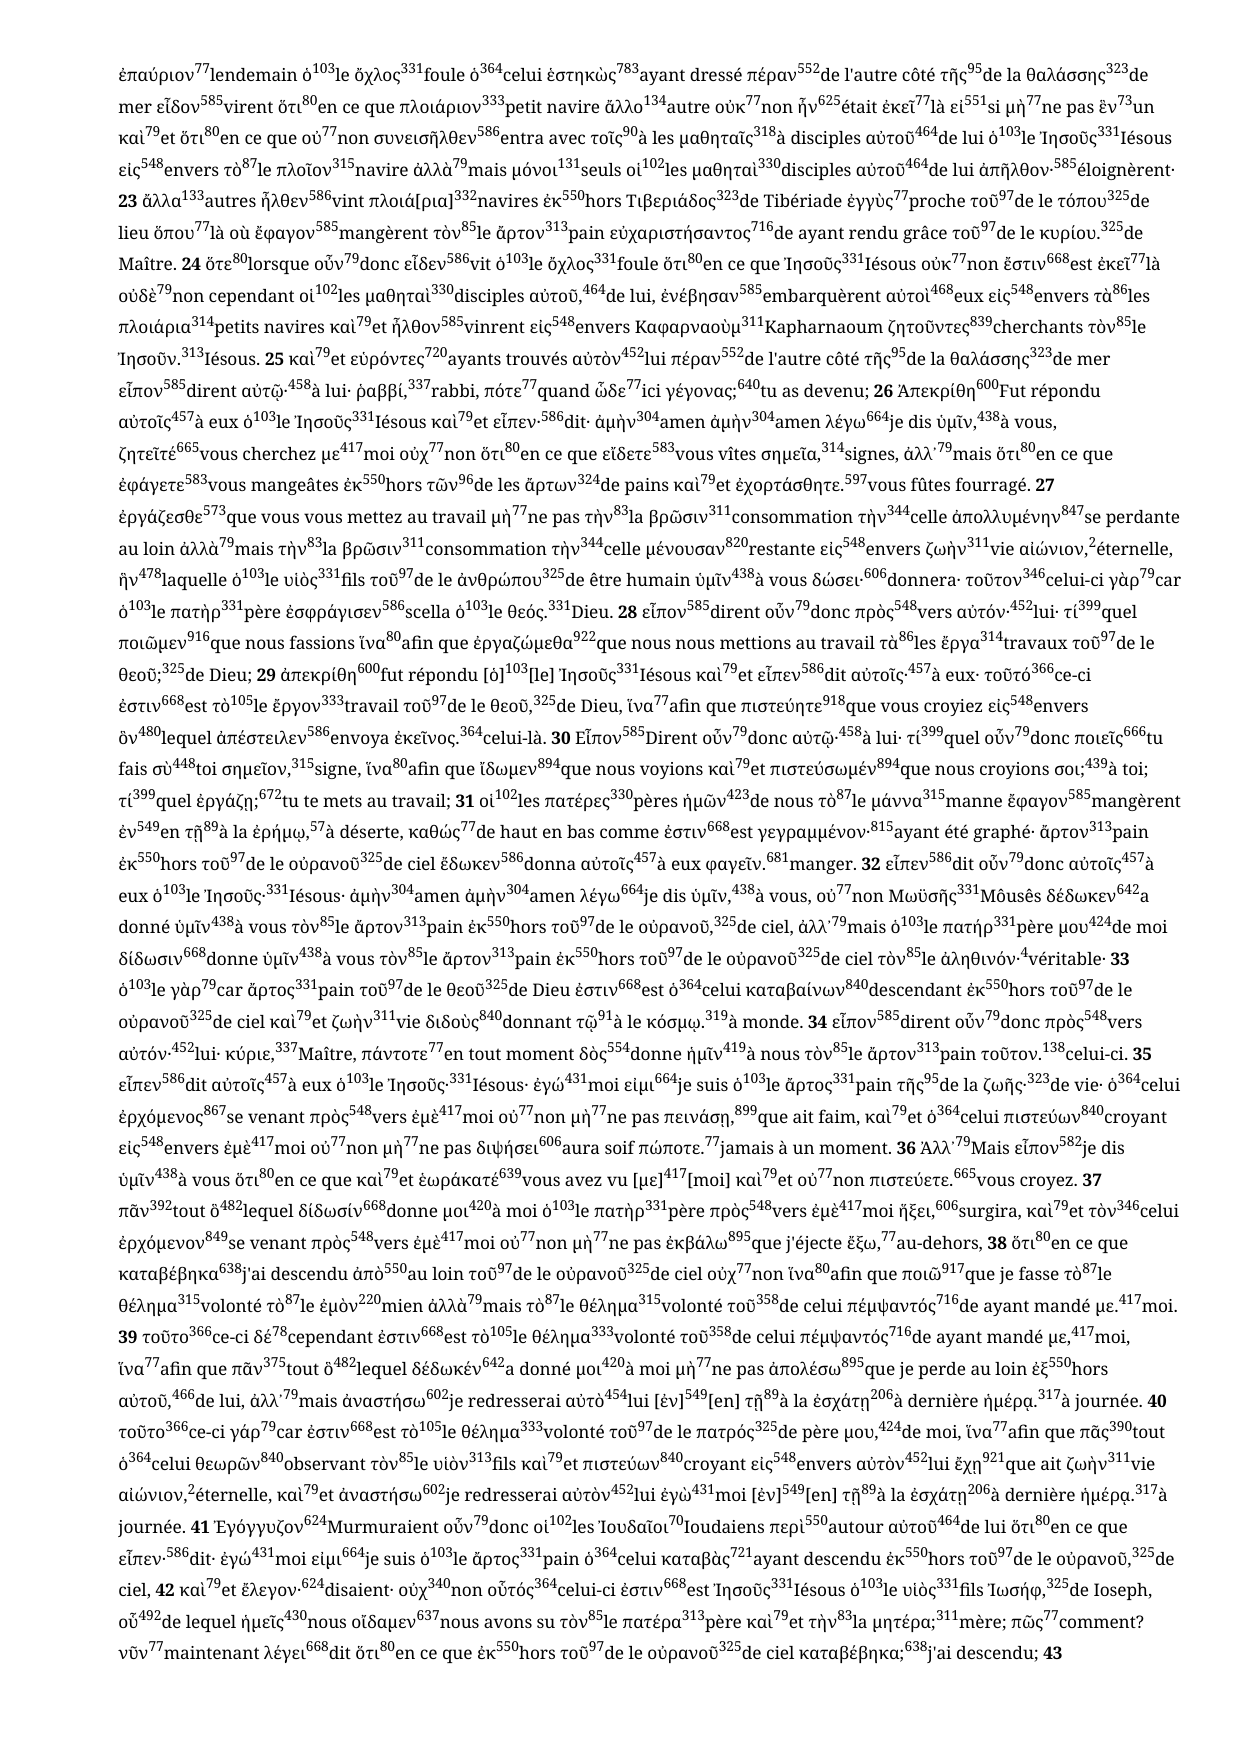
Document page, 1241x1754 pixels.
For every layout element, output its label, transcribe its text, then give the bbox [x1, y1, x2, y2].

text 1 Μετὰ548Après ταῦτα347ces-ci ἀπῆλθεν586éloigna ὁ103le Ἰησοῦς331Iésous πέραν552de l'autre côté τῆς95de la θαλάσσης323de mer τῆς95de la Γαλιλαίας323de Galilée τῆς95de la Τιβεριάδος.323de Tibériade. 2 ἠκολούθει625suivait δὲ78cependant αὐτῷ458à lui ὄχλος331foule πολύς,287nombreux, ὅτι80en ce que ἐθεώρουν624observaient τὰ86les σημεῖα314signes ἃ481lesquels ἐποίει625faisait ἐπὶ550sur τῶν357de ceux ἀσθενούντων.833de étants infirme. 3 ἀνῆλθεν586vint de bas en haut δὲ78cependant εἰς548envers τὸ87le ὄρος315montagne Ἰησοῦς331Iésous καὶ79et ἐκεῖ77là ἐκάθητο631se était assis μετὰ550avec τῶν96de les μαθητῶν324de disciples αὐτοῦ.464de lui. 4 ἦν625était δὲ78cependant ἐγγὺς77proche τὸ105le πάσχα,333pâque, ἡ101la ἑορτὴ329fête τῶν96de les Ἰουδαίων.64de Ioudaiens. 5 Ἐπάρας721Ayant surélevé οὖν79donc τοὺς244les ὀφθαλμοὺς312yeux ὁ103le Ἰησοῦς331Iésous καὶ79et θεασάμενος740se ayant contemplé ὅτι80en ce que πολὺς287nombreux ὄχλος331foule ἔρχεται674se vient πρὸς548vers αὐτὸν452lui λέγει668dit πρὸς548vers Φίλιππον·313Philippe· πόθεν77d'où? ἀγοράσωμεν894que nous achetions à l'agora ἄρτους312pains ἵνα80afin que φάγωσιν898que mangent οὗτοι;363ceux-ci; 6 τοῦτο348ce-ci δὲ78cependant ἔλεγεν625disait πειράζων840mettant en tentation αὐτόν·452lui· αὐτὸς469lui γὰρ79car ᾔδει659avait su τί399quel ἔμελλεν625imminait ποιεῖν.689faire. 7 ἀπεκρίθη600fut répondu αὐτῷ458à lui [ὁ]364[celui] Φίλιππος·331Philippe· διακοσίων192de deux cents δηναρίων326de deniers ἄρτοι330pains οὐκ77non ἀρκοῦσιν667suffisent αὐτοῖς457à eux ἵνα80afin que ἕκαστος390chacun βραχύ55court [τι]375[un quelconque] λάβῃ.899que prenne. 8 λέγει668dit αὐτῷ458à lui εἷς71un ἐκ550hors τῶν96de les μαθητῶν324de disciples αὐτοῦ,464de lui, Ἀνδρέας331André ὁ103le ἀδελφὸς331frère Σίμωνος325de Simon Πέτρου·325de Pierre· 9 ἔστιν668est παιδάριον333enfant petiot ὧδε77ici ὃς498lequel ἔχει668a πέντε178cinq ἄρτους312pains κριθίνους3d'orges καὶ79et δύο180deux ὀψάρια·314fretins· ἀλλὰ79mais ταῦτα365ces-ci τί412quel ἐστιν668est εἰς548envers τοσούτους;345aussi grands; 10 εἶπεν586dit ὁ103le Ἰησοῦς·331Iésous· ποιήσατε553faites τοὺς84les ἀνθρώπους312êtres humains ἀναπεσεῖν.681tomber de bas en haut. ἦν625était δὲ78cependant χόρτος331herbe πολὺς287nombreux ἐν549en τῷ91à le τόπῳ.319à lieu. ἀνέπεσαν585tombèrent de bas en haut οὖν79donc οἱ102les ἄνδρες330hommes τὸν85le ἀριθμὸν313nombre ὡς77comme πεντακισχίλιοι.70cinq mille. 11 ἔλαβεν586prit οὖν79donc τοὺς84les ἄρτους312pains ὁ103le Ἰησοῦς331Iésous καὶ79et εὐχαριστήσας721ayant rendu grâce διέδωκεν586distribua τοῖς351à ceux ἀνακειμένοις854à se couchants de bas en haut ὁμοίως77semblablement καὶ77aussi ἐκ550hors τῶν98de les ὀψαρίων326de fretins ὅσον482autant lequel ἤθελον.624voulaient. 12 ὡς80comme δὲ78cependant ἐνεπλήσθησαν,599furent rempli dans, λέγει668dit τοῖς90à les μαθηταῖς318à disciples αὐτοῦ·464de lui· συναγάγετε553menez ensemble τὰ86les περισσεύσαντα708ayants surabondés κλάσματα,314morceaux, ἵνα80afin que μή77ne pas τι392un quelconque ἀπόληται.905que se perde au loin. 13 συνήγαγον585menèrent ensemble οὖν79donc καὶ79et ἐγέμισαν585remplirent pleinement δώδεκα178douze κοφίνους312couffins κλασμάτων326de morceaux ἐκ550hors τῶν96de les πέντε190de cinq ἄρτων324de pains τῶν96de les κριθίνων15de d'orges ἃ499lesquels ἐπερίσσευσαν585surabondèrent τοῖς351à ceux βεβρωκόσιν.773à ayants dévorés. 14 Οἱ102Les οὖν79donc ἄνθρωποι330êtres humains ἰδόντες720ayants vus ὃ482lequel ἐποίησεν586fit σημεῖον315signe ἔλεγον624disaient ὅτι80en ce que οὗτός364celui-ci ἐστιν668est ἀληθῶς77vraiment ὁ103le προφήτης331prophète ὁ498celui ἐρχόμενος867se venant εἰς548envers τὸν85le κόσμον.313monde. 15 Ἰησοῦς331Iésous οὖν79donc γνοὺς721ayant connu ὅτι80en ce que μέλλουσιν667imminent ἔρχεσθαι690se venir καὶ79et ἁρπάζειν689ravir αὐτὸν452lui ἵνα80afin que ποιήσωσιν898que fassent βασιλέα,313roi, ἀνεχώρησεν586replaça πάλιν77de nouveau εἰς548envers τὸ87le ὄρος315montagne αὐτὸς542lui-même μόνος.132seul. 16 Ὡς80Comme δὲ78cependant ὀψία69tardive ἐγένετο592se devint κατέβησαν585descendirent οἱ102les μαθηταὶ330disciples αὐτοῦ464de lui ἐπὶ548sur τὴν83la θάλασσαν311mer 17 καὶ79et ἐμβάντες720ayants embarqués εἰς548envers πλοῖον315navire ἤρχοντο630se venaient πέραν552de l'autre côté τῆς95de la θαλάσσης323de mer εἰς548envers Καφαρναούμ.311Kapharnaoum. καὶ79et σκοτία329ténèbre ἤδη77déjà ἐγεγόνει659avait devenu καὶ79et οὔπω77non encore ἐληλύθει659avait venu πρὸς548vers αὐτοὺς451eux ὁ103le Ἰησοῦς,331Iésous, 18 ἥ101la τε79en outre θάλασσα329mer ἀνέμου325de vent μεγάλου16de grand πνέοντος834de soufflant διεγείρετο.636était réveillé. 19 ἐληλακότες782ayants propulsés οὖν79donc ὡς77comme σταδίους312stades εἴκοσι178vingt πέντε178cinq ἢ79ou τριάκοντα178trente θεωροῦσιν667observent τὸν85le Ἰησοῦν313Iésous περιπατοῦντα822piétinant autour ἐπὶ550sur τῆς95de la θαλάσσης323de mer καὶ79et ἐγγὺς77proche τοῦ99de le πλοίου327de navire γινόμενον,849se devenant, καὶ79et ἐφοβήθησαν.599furent effrayé. 20 ὁ469celui δὲ78cependant λέγει668dit αὐτοῖς·457à eux· ἐγώ431moi εἰμι·664je suis· μὴ77ne pas φοβεῖσθε.573que vous vous effrayez. 21 ἤθελον624voulaient οὖν79donc λαβεῖν681prendre αὐτὸν452lui εἰς548envers τὸ87le πλοῖον,315navire, καὶ79et εὐθέως77directement ἐγένετο592se devint τὸ105le πλοῖον333navire ἐπὶ550sur τῆς95de la γῆς323de terre εἰς548envers ἣν478laquelle ὑπῆγον.624dirigeaient en arrière. 22 Τῇ350à Celle ἐπαύριον77lendemain ὁ103le ὄχλος331foule ὁ364celui ἑστηκὼς783ayant dressé πέραν552de l'autre côté τῆς95de la θαλάσσης323de mer εἶδον585virent ὅτι80en ce que πλοιάριον333petit navire ἄλλο134autre οὐκ77non ἦν625était ἐκεῖ77là εἰ551si μὴ77ne pas ἓν73un καὶ79et ὅτι80en ce que οὐ77non συνεισῆλθεν586entra avec τοῖς90à les μαθηταῖς318à disciples αὐτοῦ464de lui ὁ103le Ἰησοῦς331Iésous εἰς548envers τὸ87le πλοῖον315navire ἀλλὰ79mais μόνοι131seuls οἱ102les μαθηταὶ330disciples αὐτοῦ464de lui ἀπῆλθον·585éloignèrent· 23 ἄλλα133autres ἦλθεν586vint πλοιά[ρια]332navires ἐκ550hors Τιβεριάδος323de Tibériade ἐγγὺς77proche τοῦ97de le τόπου325de lieu ὅπου77là où ἔφαγον585mangèrent τὸν85le ἄρτον313pain εὐχαριστήσαντος716de ayant rendu grâce τοῦ97de le κυρίου.325de Maître. 24 ὅτε80lorsque οὖν79donc εἶδεν586vit ὁ103le ὄχλος331foule ὅτι80en ce que Ἰησοῦς331Iésous οὐκ77non ἔστιν668est ἐκεῖ77là οὐδὲ79non cependant οἱ102les μαθηταὶ330disciples αὐτοῦ,464de lui, ἐνέβησαν585embarquèrent αὐτοὶ468eux εἰς548envers τὰ86les πλοιάρια314petits navires καὶ79et ἦλθον585vinrent εἰς548envers Καφαρναοὺμ311Kapharnaoum ζητοῦντες839cherchants τὸν85le Ἰησοῦν.313Iésous. 25 καὶ79et εὑρόντες720ayants trouvés αὐτὸν452lui πέραν552de l'autre côté τῆς95de la θαλάσσης323de mer εἶπον585dirent αὐτῷ·458à lui· ῥαββί,337rabbi, πότε77quand ὧδε77ici γέγονας;640tu as devenu; 26 Ἀπεκρίθη600Fut répondu αὐτοῖς457à eux ὁ103le Ἰησοῦς331Iésous καὶ79et εἶπεν·586dit· ἀμὴν304amen ἀμὴν304amen λέγω664je dis ὑμῖν,438à vous, ζητεῖτέ665vous cherchez με417moi οὐχ77non ὅτι80en ce que εἴδετε583vous vîtes σημεῖα,314signes, ἀλλ᾽79mais ὅτι80en ce que ἐφάγετε583vous mangeâtes ἐκ550hors τῶν96de les ἄρτων324de pains καὶ79et ἐχορτάσθητε.597vous fûtes fourragé. 27 ἐργάζεσθε573que vous vous mettez au travail μὴ77ne pas τὴν83la βρῶσιν311consommation τὴν344celle ἀπολλυμένην847se perdante au loin ἀλλὰ79mais τὴν83la βρῶσιν311consommation τὴν344celle μένουσαν820restante εἰς548envers ζωὴν311vie αἰώνιον,2éternelle, ἣν478laquelle ὁ103le υἱὸς331fils τοῦ97de le ἀνθρώπου325de être humain ὑμῖν438à vous δώσει·606donnera· τοῦτον346celui-ci γὰρ79car ὁ103le πατὴρ331père ἐσφράγισεν586scella ὁ103le θεός.331Dieu. 28 εἶπον585dirent οὖν79donc πρὸς548vers αὐτόν·452lui· τί399quel ποιῶμεν916que nous fassions ἵνα80afin que ἐργαζώμεθα922que nous nous mettions au travail τὰ86les ἔργα314travaux τοῦ97de le θεοῦ;325de Dieu; 29 ἀπεκρίθη600fut répondu [ὁ]103[le] Ἰησοῦς331Iésous καὶ79et εἶπεν586dit αὐτοῖς·457à eux· τοῦτό366ce-ci ἐστιν668est τὸ105le ἔργον333travail τοῦ97de le θεοῦ,325de Dieu, ἵνα77afin que πιστεύητε918que vous croyiez εἰς548envers ὃν480lequel ἀπέστειλεν586envoya ἐκεῖνος.364celui-là. 30 Εἶπον585Dirent οὖν79donc αὐτῷ·458à lui· τί399quel οὖν79donc ποιεῖς666tu fais σὺ448toi σημεῖον,315signe, ἵνα80afin que ἴδωμεν894que nous voyions καὶ79et πιστεύσωμέν894que nous croyions σοι;439à toi; τί399quel ἐργάζῃ;672tu te mets au travail; 31 οἱ102les πατέρες330pères ἡμῶν423de nous τὸ87le μάννα315manne ἔφαγον585mangèrent ἐν549en τῇ89à la ἐρήμῳ,57à déserte, καθώς77de haut en bas comme ἐστιν668est γεγραμμένον·815ayant été graphé· ἄρτον313pain ἐκ550hors τοῦ97de le οὐρανοῦ325de ciel ἔδωκεν586donna αὐτοῖς457à eux φαγεῖν.681manger. 32 εἶπεν586dit οὖν79donc αὐτοῖς457à eux ὁ103le Ἰησοῦς·331Iésous· ἀμὴν304amen ἀμὴν304amen λέγω664je dis ὑμῖν,438à vous, οὐ77non Μωϋσῆς331Môusês δέδωκεν642a donné ὑμῖν438à vous τὸν85le ἄρτον313pain ἐκ550hors τοῦ97de le οὐρανοῦ,325de ciel, ἀλλ᾽79mais ὁ103le πατήρ331père μου424de moi δίδωσιν668donne ὑμῖν438à vous τὸν85le ἄρτον313pain ἐκ550hors τοῦ97de le οὐρανοῦ325de ciel τὸν85le ἀληθινόν·4véritable· 33 ὁ103le γὰρ79car ἄρτος331pain τοῦ97de le θεοῦ325de Dieu ἐστιν668est ὁ364celui καταβαίνων840descendant ἐκ550hors τοῦ97de le οὐρανοῦ325de ciel καὶ79et ζωὴν311vie διδοὺς840donnant τῷ91à le κόσμῳ.319à monde. 34 εἶπον585dirent οὖν79donc πρὸς548vers αὐτόν·452lui· κύριε,337Maître, πάντοτε77en tout moment δὸς554donne ἡμῖν419à nous τὸν85le ἄρτον313pain τοῦτον.138celui-ci. 35 εἶπεν586dit αὐτοῖς457à eux ὁ103le Ἰησοῦς·331Iésous· ἐγώ431moi εἰμι664je suis ὁ103le ἄρτος331pain τῆς95de la ζωῆς·323de vie· ὁ364celui ἐρχόμενος867se venant πρὸς548vers ἐμὲ417moi οὐ77non μὴ77ne pas πεινάσῃ,899que ait faim, καὶ79et ὁ364celui πιστεύων840croyant εἰς548envers ἐμὲ417moi οὐ77non μὴ77ne pas διψήσει606aura soif πώποτε.77jamais à un moment. 36 Ἀλλ᾽79Mais εἶπον582je dis ὑμῖν438à vous ὅτι80en ce que καὶ79et ἑωράκατέ639vous avez vu [με]417[moi] καὶ79et οὐ77non πιστεύετε.665vous croyez. 37 πᾶν392tout ὃ482lequel δίδωσίν668donne μοι420à moi ὁ103le πατὴρ331père πρὸς548vers ἐμὲ417moi ἥξει,606surgira, καὶ79et τὸν346celui ἐρχόμενον849se venant πρὸς548vers ἐμὲ417moi οὐ77non μὴ77ne pas ἐκβάλω895que j'éjecte ἔξω,77au-dehors, 38 ὅτι80en ce que καταβέβηκα638j'ai descendu ἀπὸ550au loin τοῦ97de le οὐρανοῦ325de ciel οὐχ77non ἵνα80afin que ποιῶ917que je fasse τὸ87le θέλημα315volonté τὸ87le ἐμὸν220mien ἀλλὰ79mais τὸ87le θέλημα315volonté τοῦ358de celui πέμψαντός716de ayant mandé με.417moi. 39 τοῦτο366ce-ci δέ78cependant ἐστιν668est τὸ105le θέλημα333volonté τοῦ358de celui πέμψαντός716de ayant mandé με,417moi, ἵνα77afin que πᾶν375tout ὃ482lequel δέδωκέν642a donné μοι420à moi μὴ77ne pas ἀπολέσω895que je perde au loin ἐξ550hors αὐτοῦ,466de lui, ἀλλ᾽79mais ἀναστήσω602je redresserai αὐτὸ454lui [ἐν]549[en] τῇ89à la ἐσχάτῃ206à dernière ἡμέρᾳ.317à journée. 40 τοῦτο366ce-ci γάρ79car ἐστιν668est τὸ105le θέλημα333volonté τοῦ97de le πατρός325de père μου,424de moi, ἵνα77afin que πᾶς390tout ὁ364celui θεωρῶν840observant τὸν85le υἱὸν313fils καὶ79et πιστεύων840croyant εἰς548envers αὐτὸν452lui ἔχῃ921que ait ζωὴν311vie αἰώνιον,2éternelle, καὶ79et ἀναστήσω602je redresserai αὐτὸν452lui ἐγὼ431moi [ἐν]549[en] τῇ89à la ἐσχάτῃ206à dernière ἡμέρᾳ.317à journée. 41 Ἐγόγγυζον624Murmuraient οὖν79donc οἱ102les Ἰουδαῖοι70Ioudaiens περὶ550autour αὐτοῦ464de lui ὅτι80en ce que εἶπεν·586dit· ἐγώ431moi εἰμι664je suis ὁ103le ἄρτος331pain ὁ364celui καταβὰς721ayant descendu ἐκ550hors τοῦ97de le οὐρανοῦ,325de ciel, 42 καὶ79et ἔλεγον·624disaient· οὐχ340non οὗτός364celui-ci ἐστιν668est Ἰησοῦς331Iésous ὁ103le υἱὸς331fils Ἰωσήφ,325de Ioseph, οὗ492de lequel ἡμεῖς430nous οἴδαμεν637nous avons su τὸν85le πατέρα313père καὶ79et τὴν83la μητέρα;311mère; πῶς77comment? νῦν77maintenant λέγει668dit ὅτι80en ce que ἐκ550hors τοῦ97de le οὐρανοῦ325de ciel καταβέβηκα;638j'ai descendu; 43 ἀπεκρίθη600fut répondu Ἰησοῦς331Iésous καὶ79et εἶπεν586dit αὐτοῖς·457à eux· μὴ77ne pas γογγύζετε569murmurez μετ᾽550avec ἀλλήλων.504de les uns les autres. 44 οὐδεὶς390aucun δύναται674se peut ἐλθεῖν681venir πρός548vers με417moi ἐὰν80si le cas échéant μὴ77ne pas ὁ103le πατὴρ331père ὁ364celui πέμψας721ayant mandé με417moi ἑλκύσῃ899que tire αὐτόν,452lui, κἀγὼ431et moi ἀναστήσω602je redresserai αὐτὸν452lui ἐν549en τῇ89à la ἐσχάτῃ206à dernière ἡμέρᾳ.317à journée. 45 ἔστιν668est γεγραμμένον815ayant été graphé ἐν549en τοῖς90à les προφήταις·318à prophètes· καὶ79et ἔσονται611se seront πάντες286tous διδακτοὶ70enseignés θεοῦ·325de Dieu· πᾶς390tout ὁ364celui ἀκούσας721ayant écouté παρὰ550à côté τοῦ97de le πατρὸς325de père καὶ79et μαθὼν721ayant appris ἔρχεται674se vient πρὸς548vers ἐμέ.417moi. 46 οὐχ77non ὅτι80en ce que τὸν85le πατέρα313père ἑώρακέν642a vu τις390un quelconque εἰ551si μὴ77ne pas ὁ364celui ὢν840étant παρὰ550à côté τοῦ97de le θεοῦ,325de Dieu, οὗτος364celui-ci ἑώρακεν642a vu τὸν85le πατέρα.313père. 47 Ἀμὴν304Amen ἀμὴν304amen λέγω664je dis ὑμῖν,438à vous, ὁ364celui πιστεύων840croyant ἔχει668a ζωὴν311vie αἰώνιον.2éternelle. 48 Ἐγώ431Moi εἰμι664je suis ὁ103le ἄρτος331pain τῆς95de la ζωῆς.323de vie. 49 οἱ102les πατέρες330pères ὑμῶν441de vous ἔφαγον585mangèrent ἐν549en τῇ89à la ἐρήμῳ57à déserte τὸ87le μάννα315manne καὶ79et ἀπέθανον·585moururent loin· 50 οὗτός364celui-ci ἐστιν668est ὁ103le ἄρτος331pain ὁ364celui ἐκ550hors τοῦ97de le οὐρανοῦ325de ciel καταβαίνων,840descendant, ἵνα80afin que τις390un quelconque ἐξ550hors αὐτοῦ464de lui φάγῃ899que mange καὶ79et μὴ77ne pas ἀποθάνῃ.899que meure loin. 51 ἐγώ431moi εἰμι664je suis ὁ103le ἄρτος331pain ὁ364celui ζῶν840vivant ὁ364celui ἐκ550hors τοῦ97de le οὐρανοῦ325de ciel καταβάς·721ayant descendu· ἐάν80si le cas échéant τις390un quelconque φάγῃ899que mange ἐκ550hors τούτου150de celui-ci τοῦ97de le ἄρτου325de pain ζήσεται612se vivra εἰς548envers τὸν85le αἰῶνα,313ère, καὶ79et ὁ103le ἄρτος331pain δὲ78cependant ὃν480lequel ἐγὼ431moi δώσω602je donnerai ἡ101la σάρξ329chair μού424de moi ἐστιν668est ὑπὲρ550au-dessus τῆς95de la τοῦ97de le κόσμου325de monde ζωῆς.323de vie. 52 Ἐμάχοντο630Se bataillaient οὖν79donc πρὸς548vers ἀλλήλους501les uns les autres οἱ102les Ἰουδαῖοι70Ioudaiens λέγοντες·839disants· πῶς77comment? δύναται674se peut οὗτος364celui-ci ἡμῖν419à nous δοῦναι681donner τὴν83la σάρκα311chair [αὐτοῦ]464[de lui] φαγεῖν;681manger; 53 εἶπεν586dit οὖν79donc αὐτοῖς457à eux ὁ103le Ἰησοῦς·331Iésous· ἀμὴν304amen ἀμὴν304amen λέγω664je dis ὑμῖν,438à vous, ἐὰν80si le cas échéant μὴ77ne pas φάγητε896que vous mangiez τὴν83la σάρκα311chair τοῦ97de le υἱοῦ325de fils τοῦ97de le ἀνθρώπου325de être humain καὶ79et πίητε896que vous buviez αὐτοῦ464de lui τὸ87le αἷμα,315sang, οὐκ77non ἔχετε665vous avez ζωὴν311vie ἐν549en ἑαυτοῖς.519à vous-mêmes. 54 ὁ364celui τρώγων840rongeant μου424de moi τὴν83la σάρκα311chair καὶ79et πίνων840buvant μου424de moi τὸ87le αἷμα315sang ἔχει668a ζωὴν311vie αἰώνιον,2éternelle, κἀγὼ431et moi ἀναστήσω602je redresserai αὐτὸν452lui τῇ89à la ἐσχάτῃ206à dernière ἡμέρᾳ.317à journée. 55 ἡ101la γὰρ79car σάρξ329chair μου424de moi ἀληθής69vrai ἐστιν668est βρῶσις,329consommation, καὶ79et τὸ105le αἷμά333sang μου424de moi ἀληθής69vrai ἐστιν668est πόσις.329boisson. 56 ὁ364celui τρώγων840rongeant μου424de moi τὴν83la σάρκα311chair καὶ79et πίνων840buvant μου424de moi τὸ87le αἷμα315sang ἐν549en ἐμοὶ420à moi μένει668reste κἀγὼ431et moi ἐν549en αὐτῷ.458à lui. 57 καθὼς77de haut en bas comme ἀπέστειλέν586envoya με417moi ὁ103le ζῶν840vivant πατὴρ331père κἀγὼ431et moi ζῶ664je vis διὰ548par le fait de τὸν85le πατέρα,313père, καὶ77aussi ὁ364celui τρώγων840rongeant με417moi κἀκεῖνος364et celui-là ζήσει606vivra δι᾽548par le fait de ἐμέ.417moi. 58 οὗτός364celui-ci ἐστιν668est ὁ103le ἄρτος331pain ὁ364celui ἐξ550hors οὐρανοῦ325de ciel καταβάς,721ayant descendu, οὐ77non καθὼς77de haut en bas comme ἔφαγον585mangèrent οἱ102les πατέρες330pères καὶ79et ἀπέθανον·585moururent loin· ὁ364celui τρώγων840rongeant τοῦτον138celui-ci τὸν85le ἄρτον313pain ζήσει606vivra εἰς548envers τὸν85le αἰῶνα.313ère. 59 Ταῦτα347Ces-ci εἶπεν586dit ἐν549en συναγωγῇ317à synagogue διδάσκων840enseignant ἐν549en Καφαρναούμ.317à Kapharnaoum. 60 Πολλοὶ389Nombreux οὖν79donc ἀκούσαντες720ayants écoutés ἐκ550hors τῶν96de les μαθητῶν324de disciples αὐτοῦ464de lui εἶπαν·585dirent· σκληρός47dur ἐστιν668est ὁ103le λόγος331discours οὗτος·156celui-ci· τίς410quel δύναται674se peut αὐτοῦ464de lui ἀκούειν;689écouter; 61 εἰδὼς783ayant su δὲ78cependant ὁ103le Ἰησοῦς331Iésous ἐν549en ἑαυτῷ533à lui-même ὅτι80en ce que γογγύζουσιν667murmurent περὶ550autour τούτου360de ce-ci οἱ102les μαθηταὶ330disciples αὐτοῦ464de lui εἶπεν586dit αὐτοῖς·457à eux· τοῦτο366ce-ci ὑμᾶς436vous σκανδαλίζει;668scandalise; 62 ἐὰν80si le cas échéant οὖν79donc θεωρῆτε918que vous observiez τὸν85le υἱὸν313fils τοῦ97de le ἀνθρώπου325de être humain ἀναβαίνοντα822montant ὅπου80là où ἦν625était τὸ87le πρότερον;55plus avant; 63 τὸ105le πνεῦμά333souffle ἐστιν668est τὸ366ce ζῳοποιοῦν,842faisant être vivant, ἡ101la σὰρξ329chair οὐκ77non ὠφελεῖ668profite οὐδέν·375aucun· τὰ104les ῥήματα332oraux ἃ481lesquels ἐγὼ431moi λελάληκα638j'ai bavardé ὑμῖν438à vous πνεῦμά333souffle ἐστιν668est καὶ79et ζωή329vie ἐστιν.668est. 64 ἀλλ᾽79mais εἰσὶν667sont ἐξ550hors ὑμῶν441de vous τινες389des quelconques οἳ497lesquels οὐ77non πιστεύουσιν.667croient. ᾔδει659avait su γὰρ79car ἐξ550hors ἀρχῆς323de origine ὁ103le Ἰησοῦς331Iésous τίνες409quels εἰσὶν667sont οἱ363ceux μὴ77ne pas πιστεύοντες839croyants καὶ79et τίς410quel ἐστιν668est ὁ364celui παραδώσων765qui livrera αὐτόν.452lui. 65 καὶ79et ἔλεγεν·625disait· διὰ548par le fait de τοῦτο348ce-ci εἴρηκα638j'ai dit ὑμῖν438à vous ὅτι80en ce que οὐδεὶς390aucun δύναται674se peut ἐλθεῖν681venir πρός548vers με417moi ἐὰν80si le cas échéant μὴ77ne pas ᾖ921que soit δεδομένον815ayant été donné αὐτῷ458à lui ἐκ550hors τοῦ97de le πατρός.325de père. 66 Ἐκ550Hors τούτου360de ce-ci πολλοὶ389nombreux [ἐκ]550[hors] τῶν96de les μαθητῶν324de disciples αὐτοῦ464de lui ἀπῆλθον585éloignèrent εἰς548envers τὰ347ces ὀπίσω77derrière καὶ79et οὐκέτι77non plus μετ᾽550avec αὐτοῦ464de lui περιεπάτουν.624piétinaient autour. 67 εἶπεν586dit οὖν79donc ὁ103le Ἰησοῦς331Iésous τοῖς90à les δώδεκα·58à douze· μὴ340ne pas καὶ77aussi ὑμεῖς447vous θέλετε665vous voulez ὑπάγειν;689diriger en arrière; 68 ἀπεκρίθη600fut répondu αὐτῷ458à lui Σίμων331Simon Πέτρος·331Pierre· κύριε,337Maître, πρὸς548vers τίνα397quel ἀπελευσόμεθα;607nous nous éloignerons; ῥήματα314oraux ζωῆς323de vie αἰωνίου14de éternelle ἔχεις,666tu as, 69 καὶ79et ἡμεῖς430nous πεπιστεύκαμεν637nous avons cru καὶ79et ἐγνώκαμεν637nous avons connu ὅτι80en ce que σὺ448toi εἶ666tu es ὁ103le ἅγιος71saint τοῦ97de le θεοῦ.325de Dieu. 70 ἀπεκρίθη600fut répondu αὐτοῖς457à eux ὁ103le Ἰησοῦς·331Iésous· οὐκ340non ἐγὼ431moi ὑμᾶς436vous τοὺς84les δώδεκα52douze ἐξελεξάμην;588je m'élus; καὶ79et ἐξ550hors ὑμῶν441de vous εἷς71un διάβολός47diable ἐστιν.668est. 71 ἔλεγεν625disait δὲ78cependant τὸν85le Ἰούδαν313Iouda Σίμωνος325de Simon Ἰσκαριώτου·325de Iskariote· οὗτος364celui-ci γὰρ79car ἔμελλεν625imminait παραδιδόναι689livrer αὐτόν,452lui, εἷς71un ἐκ550hors τῶν96de les δώδεκα.64de douze. [118, 59, 1181, 1665]
